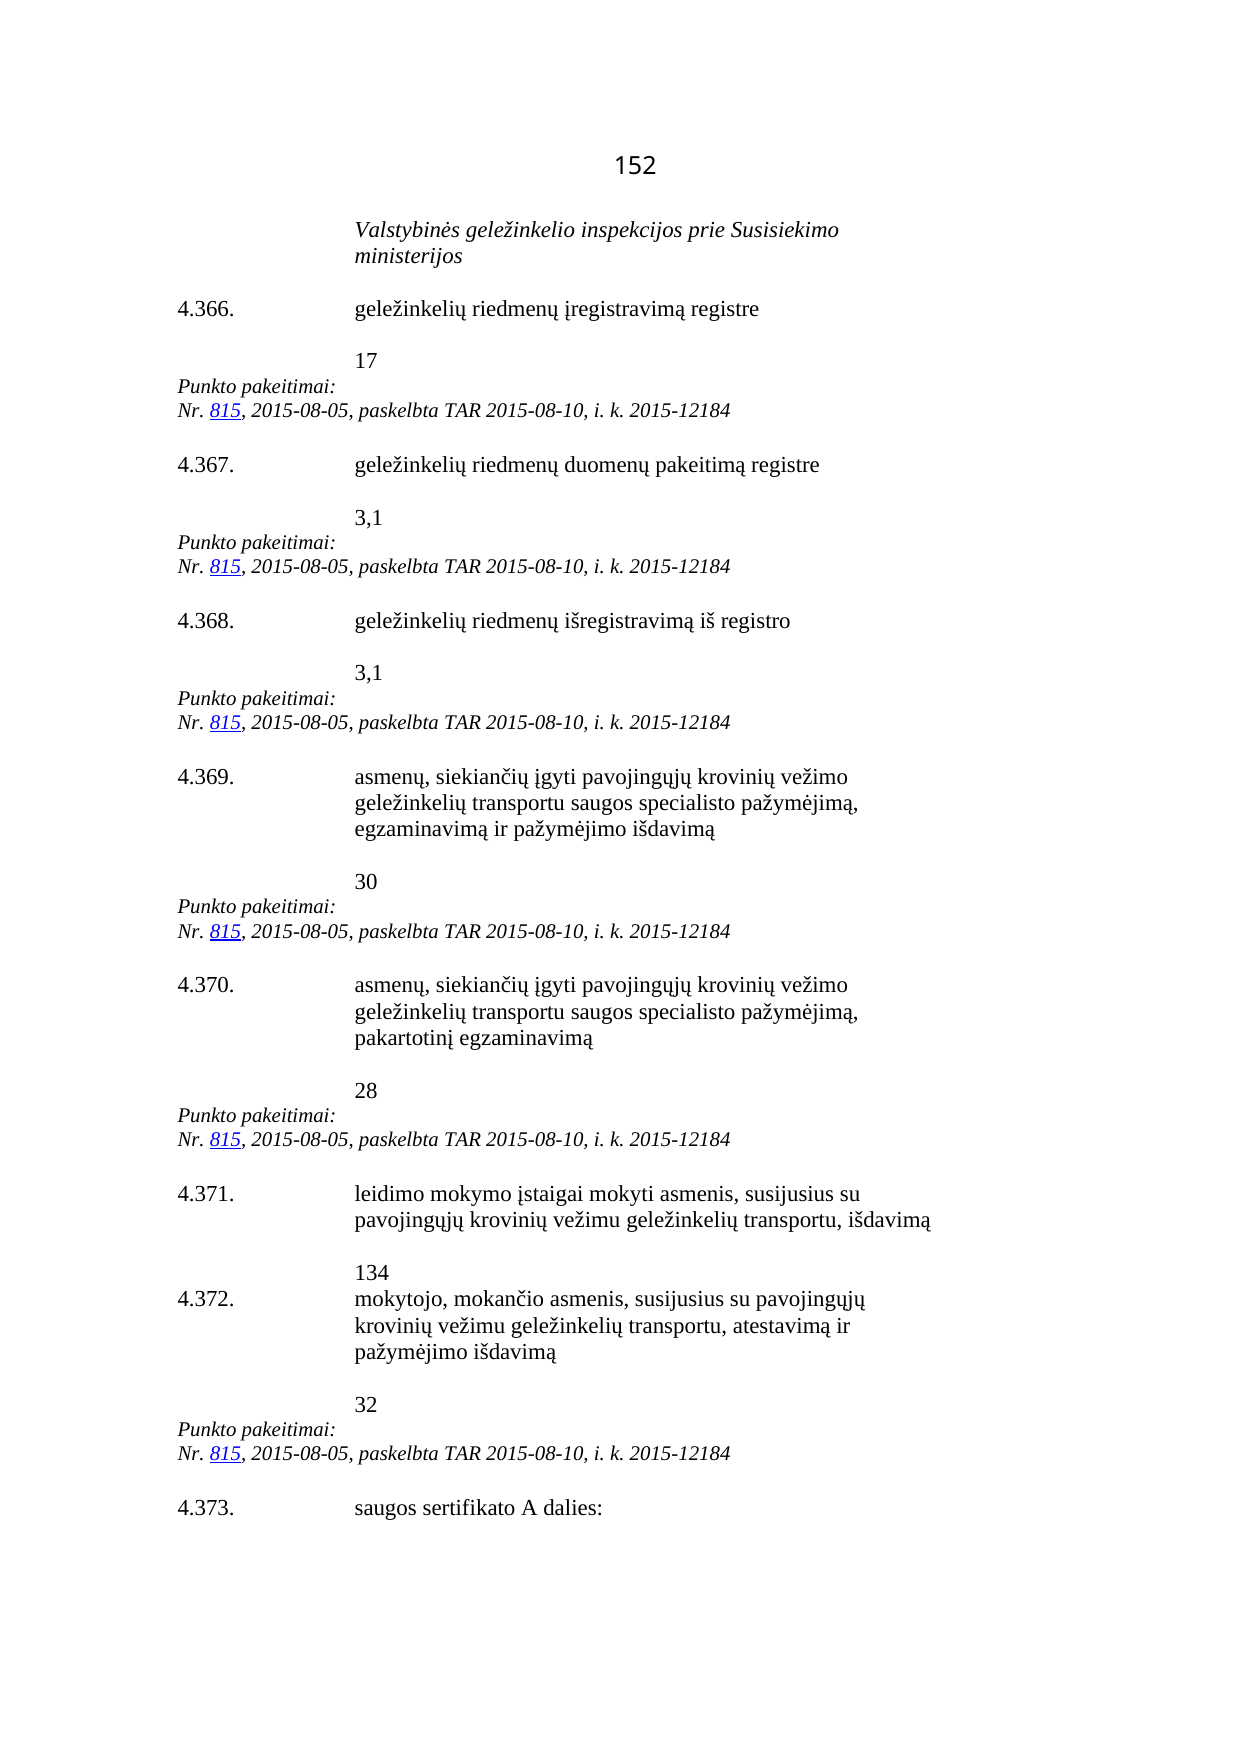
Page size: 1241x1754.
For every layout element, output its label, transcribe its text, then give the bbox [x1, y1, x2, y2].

text geležinkelių transportu saugos specialisto pažymėjimą, [354, 789, 945, 815]
text pažymėjimo išdavimą 32 [354, 1338, 945, 1417]
text 4.372. mokytojo, mokančio asmenis, susijusius su pavojingųjų [177, 1285, 945, 1312]
text 4.368. geležinkelių riedmenų išregistravimą iš registro 3,1 [177, 607, 945, 686]
text 4.367. geležinkelių riedmenų duomenų pakeitimą registre 3,1 [177, 451, 945, 530]
text Punkto pakeitimai: [177, 530, 1093, 554]
text Nr. 815, 2015-08-05, paskelbta TAR 2015-08-10, i. k. 2015-12184 [177, 554, 1093, 578]
text 4.371. leidimo mokymo įstaigai mokyti asmenis, susijusius su [177, 1180, 945, 1206]
text Punkto pakeitimai: [177, 686, 1093, 710]
text Valstybinės geležinkelio inspekcijos prie Susisiekimo ministerijos [354, 216, 945, 295]
text egzaminavimą ir pažymėjimo išdavimą 30 [354, 815, 945, 894]
text Punkto pakeitimai: [177, 894, 1093, 918]
text Nr. 815, 2015-08-05, paskelbta TAR 2015-08-10, i. k. 2015-12184 [177, 710, 1093, 734]
text 4.370. asmenų, siekiančių įgyti pavojingųjų krovinių vežimo [177, 971, 945, 998]
text Nr. 815, 2015-08-05, paskelbta TAR 2015-08-10, i. k. 2015-12184 [177, 918, 1093, 943]
text pavojingųjų krovinių vežimu geležinkelių transportu, išdavimą 134 [354, 1206, 945, 1285]
text pakartotinį egzaminavimą 28 [354, 1024, 945, 1103]
text 4.366. geležinkelių riedmenų įregistravimą registre 17 [177, 295, 945, 374]
text Nr. 815, 2015-08-05, paskelbta TAR 2015-08-10, i. k. 2015-12184 [177, 1127, 1093, 1151]
text 4.373. saugos sertifikato A dalies: [177, 1494, 945, 1520]
text 4.369. asmenų, siekiančių įgyti pavojingųjų krovinių vežimo [177, 763, 945, 789]
text geležinkelių transportu saugos specialisto pažymėjimą, [354, 998, 945, 1024]
text Nr. 815, 2015-08-05, paskelbta TAR 2015-08-10, i. k. 2015-12184 [177, 1441, 1093, 1465]
text Punkto pakeitimai: [177, 1103, 1093, 1127]
text Punkto pakeitimai: [177, 1417, 1093, 1441]
text Punkto pakeitimai: [177, 374, 1093, 398]
text krovinių vežimu geležinkelių transportu, atestavimą ir [354, 1312, 945, 1338]
text Nr. 815, 2015-08-05, paskelbta TAR 2015-08-10, i. k. 2015-12184 [177, 398, 1093, 422]
